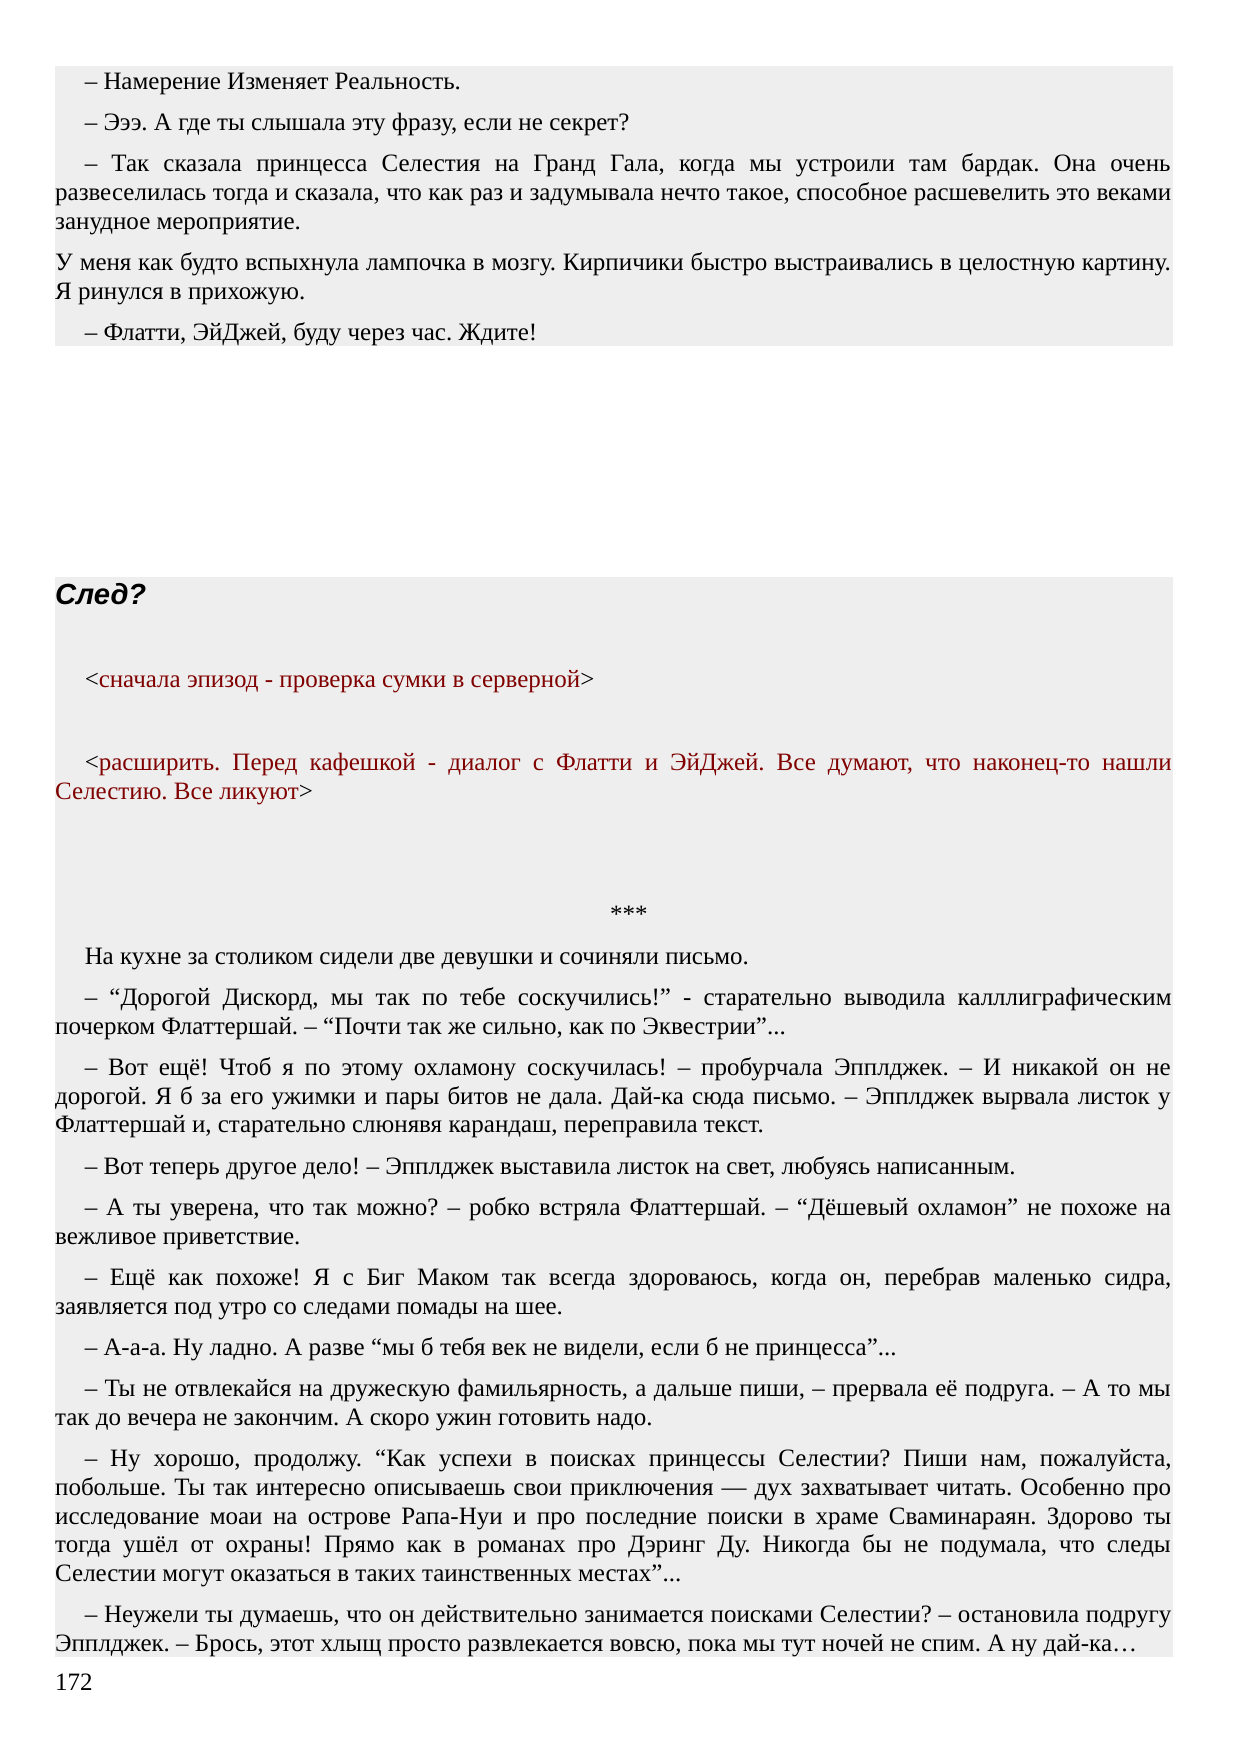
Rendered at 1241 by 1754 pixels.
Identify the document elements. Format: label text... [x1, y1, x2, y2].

text – Неужели ты думаешь, что он действительно занимается поисками Селестии? – остановила подругу Эпплджек. – Брось, этот хлыщ просто развлекается вовсю, пока мы тут ночей не спим. А ну дай-ка… [55, 1599, 1173, 1657]
text – Ещё как похоже! Я с Биг Маком так всегда здороваюсь, когда он, перебрав маленько сидра, заявляется под утро со следами помады на шее. [55, 1262, 1173, 1319]
text – Вот теперь другое дело! – Эпплджек выставила листок на свет, любуясь написанным. [55, 1151, 1173, 1179]
text – Так сказала принцесса Селестия на Гранд Гала, когда мы устроили там бардак. Она очень развеселилась тогда и сказала, что как раз и задумывала нечто такое, способное расшевелить это веками занудное мероприятие. [55, 148, 1173, 235]
text <сначала эпизод - проверка сумки в серверной> [55, 664, 1173, 693]
text – Ну хорошо, продолжу. “Как успехи в поисках принцессы Селестии? Пиши нам, пожалуйста, побольше. Ты так интересно описываешь свои приключения — дух захватывает читать. Особенно про исследование моаи на острове Рапа-Нуи и про последние поиски в храме Сваминараян. Здорово ты тогда ушёл от охраны! Прямо как в романах про Дэринг Ду. Никогда бы не подумала, что следы Селестии могут оказаться в таких таинственных местах”... [55, 1443, 1173, 1587]
text – А-а-а. Ну ладно. А разве “мы б тебя век не видели, если б не принцесса”... [55, 1332, 1173, 1361]
list У меня как будто вспыхнула лампочка в мозгу. Кирпичики быстро выстраивались в целостную картину. Я ринулся в прихожую. [55, 247, 1173, 305]
text *** [55, 899, 1173, 928]
text – Ты не отвлекайся на дружескую фамильярность, а дальше пиши, – прервала её подруга. – А то мы так до вечера не закончим. А скоро ужин готовить надо. [55, 1373, 1173, 1431]
text – Флатти, ЭйДжей, буду через час. Ждите! [55, 317, 1173, 346]
text – “Дорогой Дискорд, мы так по тебе соскучились!” - старательно выводила калллиграфическим почерком Флаттершай. – “Почти так же сильно, как по Эквестрии”... [55, 982, 1173, 1039]
text – Эээ. А где ты слышала эту фразу, если не секрет? [55, 107, 1173, 136]
text – А ты уверена, что так можно? – робко встряла Флаттершай. – “Дёшевый охламон” не похоже на вежливое приветствие. [55, 1192, 1173, 1249]
text На кухне за столиком сидели две девушки и сочиняли письмо. [55, 941, 1173, 969]
text <расширить. Перед кафешкой - диалог с Флатти и ЭйДжей. Все думают, что наконец-то нашли Селестию. Все ликуют> [55, 747, 1173, 804]
text – Вот ещё! Чтоб я по этому охламону соскучилась! – пробурчала Эпплджек. – И никакой он не дорогой. Я б за его ужимки и пары битов не дала. Дай-ка сюда письмо. – Эпплджек вырвала листок у Флаттершай и, старательно слюнявя карандаш, переправила текст. [55, 1052, 1173, 1138]
subtitle След? [55, 577, 1173, 611]
text – Намерение Изменяет Реальность. [55, 66, 1173, 95]
